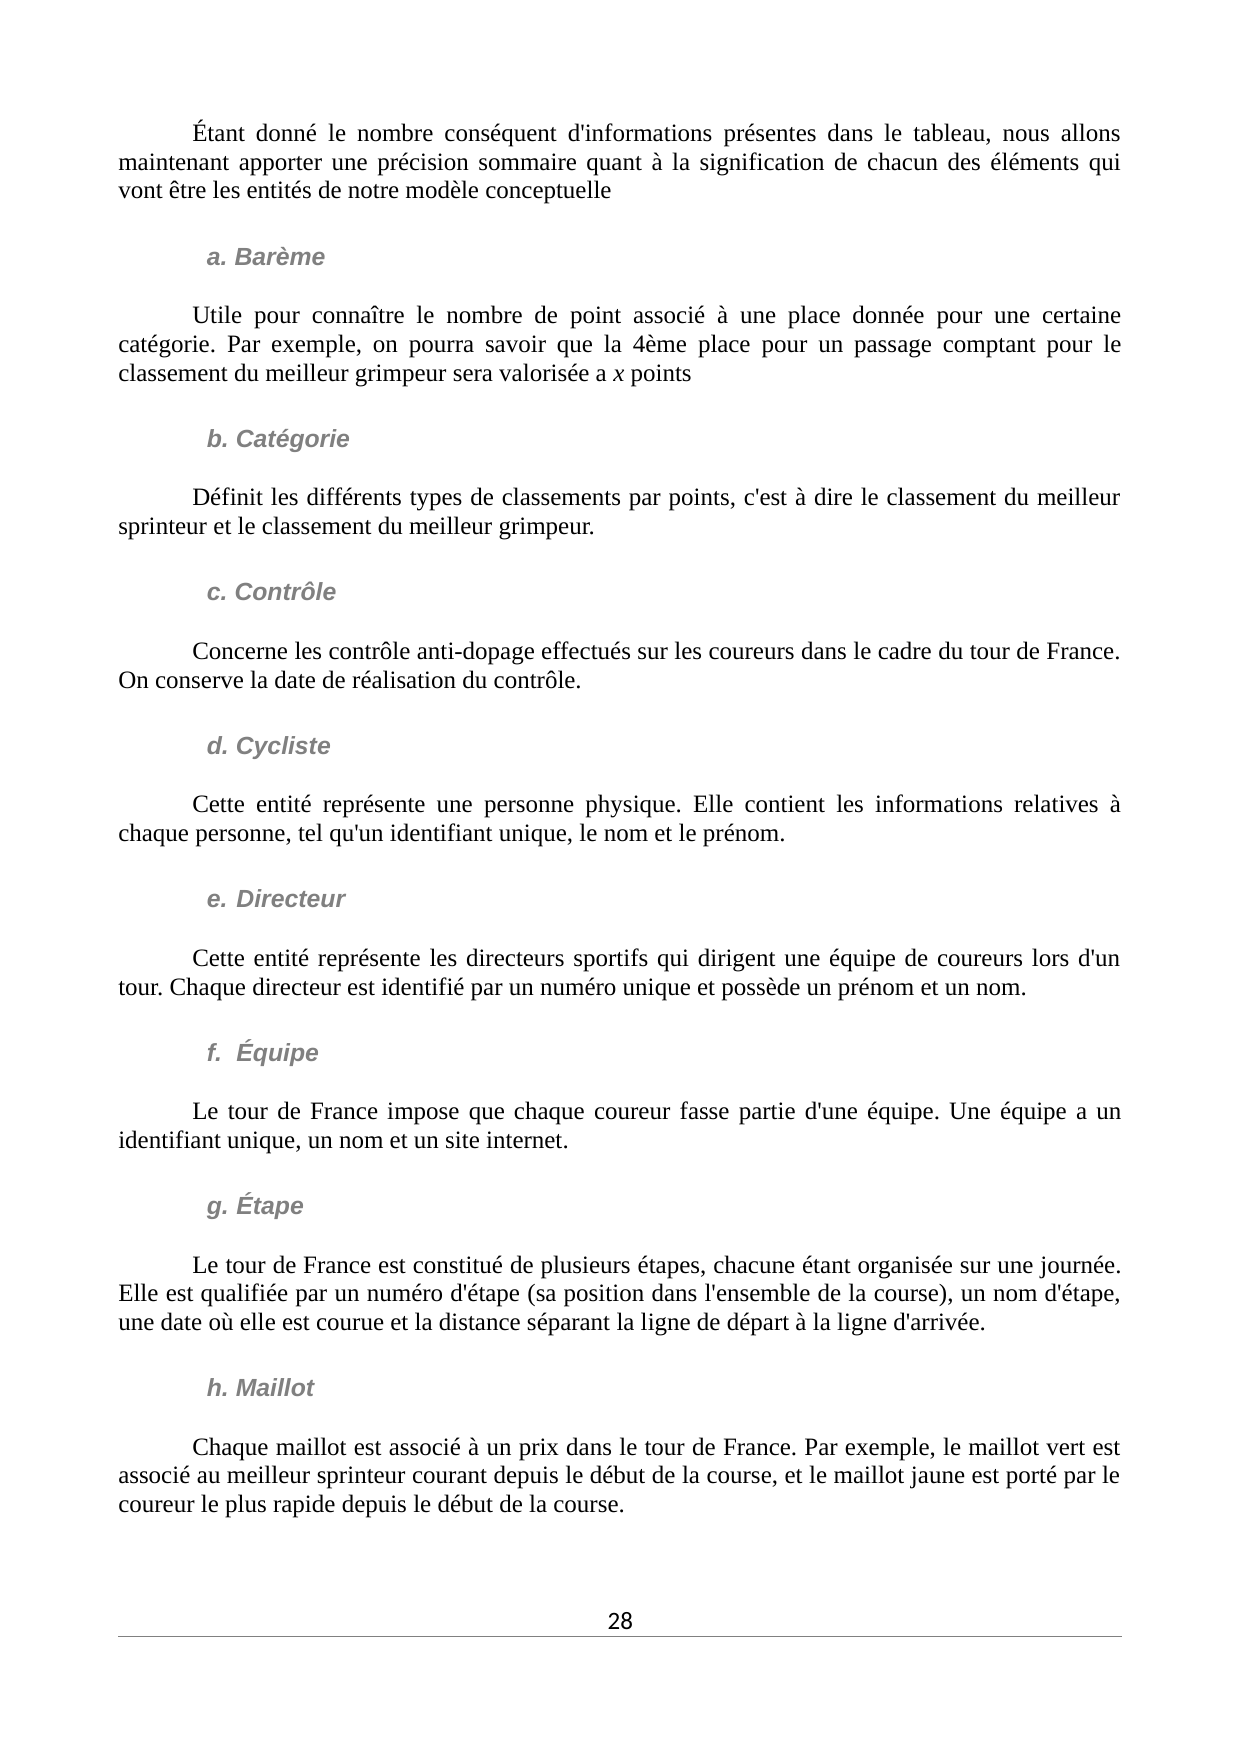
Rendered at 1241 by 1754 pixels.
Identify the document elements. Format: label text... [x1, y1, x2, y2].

text Étant donné le nombre conséquent d'informations présentes dans le tableau, nous allons maintenant apporter une précision sommaire quant à la signification de chacun des éléments qui vont être les entités de notre modèle conceptuelle [118, 118, 1122, 204]
subtitle Équipe [207, 1038, 1122, 1066]
text Le tour de France est constitué de plusieurs étapes, chacune étant organisée sur une journée. Elle est qualifiée par un numéro d'étape (sa position dans l'ensemble de la course), un nom d'étape, une date où elle est courue et la distance séparant la ligne de départ à la ligne d'arrivée. [118, 1250, 1122, 1336]
text Chaque maillot est associé à un prix dans le tour de France. Par exemple, le maillot vert est associé au meilleur sprinteur courant depuis le début de la course, et le maillot jaune est porté par le coureur le plus rapide depuis le début de la course. [118, 1432, 1122, 1518]
subtitle Cycliste [207, 731, 1122, 759]
subtitle Barème [207, 242, 1122, 270]
text Le tour de France impose que chaque coureur fasse partie d'une équipe. Une équipe a un identifiant unique, un nom et un site internet. [118, 1096, 1122, 1154]
subtitle Directeur [207, 884, 1122, 913]
text Définit les différents types de classements par points, c'est à dire le classement du meilleur sprinteur et le classement du meilleur grimpeur. [118, 482, 1122, 540]
text Utile pour connaître le nombre de point associé à une place donnée pour une certaine catégorie. Par exemple, on pourra savoir que la 4ème place pour un passage comptant pour le classement du meilleur grimpeur sera valorisée a x points [118, 300, 1122, 387]
subtitle Étape [207, 1191, 1122, 1219]
subtitle Catégorie [207, 424, 1122, 452]
text Concerne les contrôle anti-dopage effectués sur les coureurs dans le cadre du tour de France. On conserve la date de réalisation du contrôle. [118, 636, 1122, 693]
subtitle Maillot [207, 1373, 1122, 1402]
text Cette entité représente une personne physique. Elle contient les informations relatives à chaque personne, tel qu'un identifiant unique, le nom et le prénom. [118, 789, 1122, 847]
subtitle Contrôle [207, 577, 1122, 606]
text Cette entité représente les directeurs sportifs qui dirigent une équipe de coureurs lors d'un tour. Chaque directeur est identifié par un numéro unique et possède un prénom et un nom. [118, 943, 1122, 1000]
